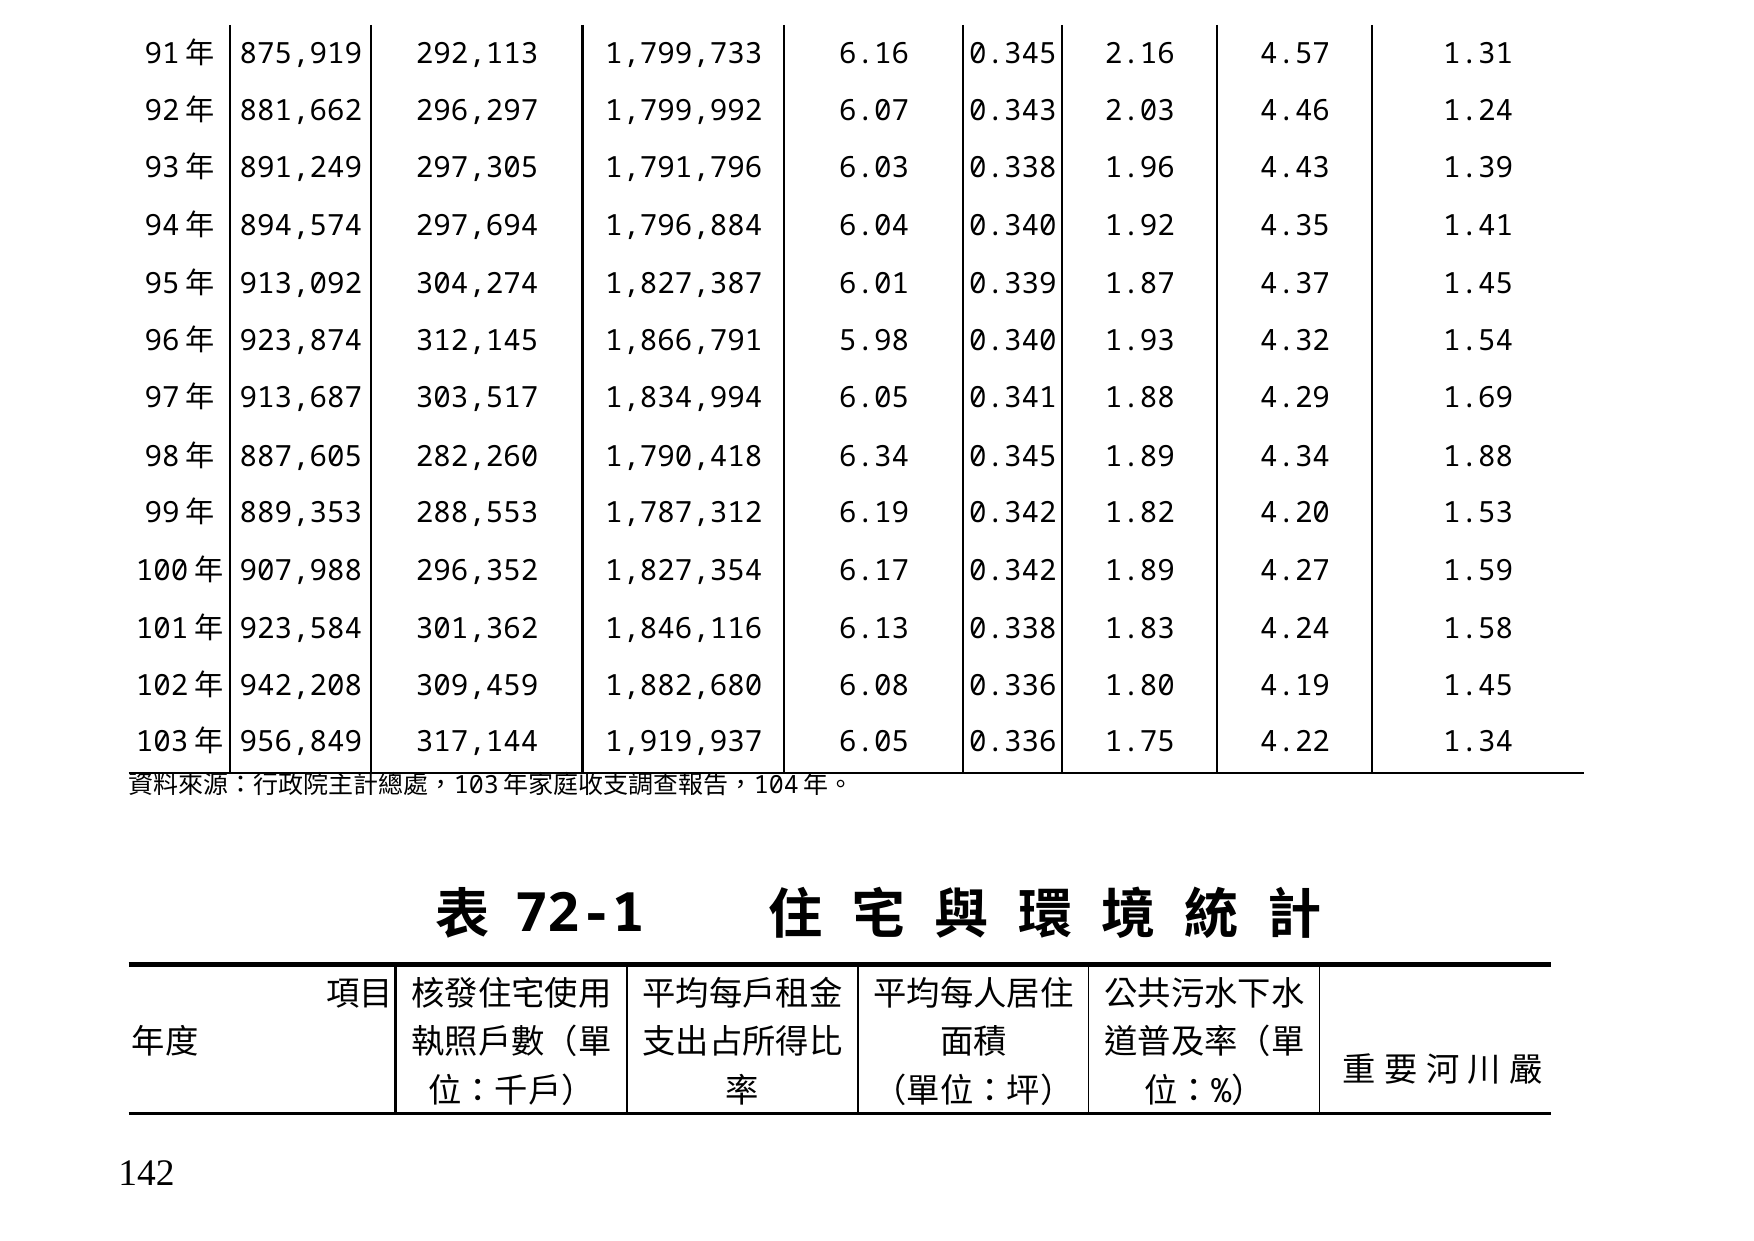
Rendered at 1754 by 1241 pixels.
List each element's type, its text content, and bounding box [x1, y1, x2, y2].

table_cell 913,687 [231, 370, 370, 430]
table_cell 923,584 [231, 602, 370, 659]
table_cell 1.34 [1373, 715, 1583, 772]
table_cell 891,249 [231, 141, 370, 197]
table_header 核發住宅使用執照戶數（單位：千戶） [397, 967, 626, 1112]
table_cell 6.19 [785, 486, 962, 543]
table_cell 309,459 [372, 659, 581, 715]
table_cell 1,791,796 [584, 141, 783, 197]
table_cell 5.98 [785, 314, 962, 370]
table_cell 95年 [129, 257, 229, 313]
table_cell 100年 [129, 543, 229, 602]
table_cell 4.20 [1218, 486, 1371, 543]
table_cell 4.37 [1218, 257, 1371, 313]
table_cell 103年 [129, 715, 229, 772]
table_cell 1.82 [1063, 486, 1216, 543]
table_cell 4.19 [1218, 659, 1371, 715]
table_cell 1,882,680 [584, 659, 783, 715]
table_cell 1.89 [1063, 543, 1216, 602]
table_cell 1,799,733 [584, 25, 783, 84]
table_cell 907,988 [231, 543, 370, 602]
table_cell 296,352 [372, 543, 581, 602]
table_cell 0.342 [964, 486, 1061, 543]
table_cell 1.75 [1063, 715, 1216, 772]
table_cell 1,827,387 [584, 257, 783, 313]
table_cell 0.340 [964, 314, 1061, 370]
table_cell 0.341 [964, 370, 1061, 430]
table_cell 913,092 [231, 257, 370, 313]
table_cell 1.83 [1063, 602, 1216, 659]
table_cell 2.03 [1063, 85, 1216, 141]
text 資料來源：行政院主計總處，103年家庭收支調查報告，104年。 [128, 774, 1628, 799]
table_cell 303,517 [372, 370, 581, 430]
table_cell 6.07 [785, 85, 962, 141]
table_cell 1.39 [1373, 141, 1583, 197]
table_cell 1.88 [1063, 370, 1216, 430]
table_cell 1.89 [1063, 430, 1216, 486]
table_cell 1.69 [1373, 370, 1583, 430]
table_cell 1,787,312 [584, 486, 783, 543]
table_cell 1.96 [1063, 141, 1216, 197]
table_cell 102年 [129, 659, 229, 715]
table_cell 6.16 [785, 25, 962, 84]
table_cell 6.05 [785, 370, 962, 430]
table_cell 6.13 [785, 602, 962, 659]
table_cell 1.80 [1063, 659, 1216, 715]
table_cell 0.338 [964, 602, 1061, 659]
table_cell 956,849 [231, 715, 370, 772]
table_cell 101年 [129, 602, 229, 659]
table_cell 97年 [129, 370, 229, 430]
table_cell 94年 [129, 198, 229, 257]
table_cell 1.54 [1373, 314, 1583, 370]
table_cell 0.345 [964, 25, 1061, 84]
table_cell 317,144 [372, 715, 581, 772]
table_cell 1,827,354 [584, 543, 783, 602]
table_header 公共污水下水道普及率（單位：%） [1089, 967, 1319, 1112]
table_cell 4.57 [1218, 25, 1371, 84]
table_cell 1.41 [1373, 198, 1583, 257]
table_cell 881,662 [231, 85, 370, 141]
table_cell 296,297 [372, 85, 581, 141]
table_cell 0.336 [964, 715, 1061, 772]
table_cell 99年 [129, 486, 229, 543]
table_cell 942,208 [231, 659, 370, 715]
table_cell 1.59 [1373, 543, 1583, 602]
table_cell 292,113 [372, 25, 581, 84]
table_cell 92年 [129, 85, 229, 141]
table_cell 6.04 [785, 198, 962, 257]
table_cell 0.339 [964, 257, 1061, 313]
table_cell 0.338 [964, 141, 1061, 197]
table_cell 282,260 [372, 430, 581, 486]
table_cell 96年 [129, 314, 229, 370]
table_cell 875,919 [231, 25, 370, 84]
table_header 平均每人居住面積 （單位：坪） [859, 967, 1088, 1112]
table_cell 6.05 [785, 715, 962, 772]
table_cell 4.34 [1218, 430, 1371, 486]
table_cell 4.43 [1218, 141, 1371, 197]
table_cell 1,799,992 [584, 85, 783, 141]
table_cell 4.29 [1218, 370, 1371, 430]
table_cell 1.92 [1063, 198, 1216, 257]
table_cell 1.45 [1373, 257, 1583, 313]
table_cell 6.34 [785, 430, 962, 486]
table_cell 288,553 [372, 486, 581, 543]
table_cell 4.27 [1218, 543, 1371, 602]
table_cell 1.53 [1373, 486, 1583, 543]
table_cell 1,790,418 [584, 430, 783, 486]
table_header 平均每戶租金支出占所得比率 [628, 967, 857, 1112]
table_cell 1.93 [1063, 314, 1216, 370]
table_cell 0.336 [964, 659, 1061, 715]
subtitle 表72-1 住宅與環境統計 [128, 837, 1628, 962]
table_header 項目 年度 [129, 967, 394, 1112]
table_cell 1,846,116 [584, 602, 783, 659]
table_cell 297,305 [372, 141, 581, 197]
table_cell 6.08 [785, 659, 962, 715]
table_cell 0.345 [964, 430, 1061, 486]
table_cell 887,605 [231, 430, 370, 486]
table_cell 98年 [129, 430, 229, 486]
table_cell 1.24 [1373, 85, 1583, 141]
table_cell 4.32 [1218, 314, 1371, 370]
table_cell 93年 [129, 141, 229, 197]
table_cell 4.22 [1218, 715, 1371, 772]
table_cell 6.03 [785, 141, 962, 197]
table_cell 91年 [129, 25, 229, 84]
table_cell 1,919,937 [584, 715, 783, 772]
table_cell 1.88 [1373, 430, 1583, 486]
table_cell 0.342 [964, 543, 1061, 602]
table_cell 6.17 [785, 543, 962, 602]
table_cell 312,145 [372, 314, 581, 370]
table_cell 889,353 [231, 486, 370, 543]
table_cell 301,362 [372, 602, 581, 659]
table_cell 1.58 [1373, 602, 1583, 659]
table_cell 1,866,791 [584, 314, 783, 370]
table_cell 0.343 [964, 85, 1061, 141]
table_cell 304,274 [372, 257, 581, 313]
table_cell 1,834,994 [584, 370, 783, 430]
table_cell 923,874 [231, 314, 370, 370]
table_header 重要河川嚴 [1320, 967, 1551, 1112]
table_cell 0.340 [964, 198, 1061, 257]
table_cell 2.16 [1063, 25, 1216, 84]
table_cell 4.46 [1218, 85, 1371, 141]
table_cell 4.35 [1218, 198, 1371, 257]
table_cell 1.87 [1063, 257, 1216, 313]
table_cell 4.24 [1218, 602, 1371, 659]
table_cell 297,694 [372, 198, 581, 257]
table_cell 1,796,884 [584, 198, 783, 257]
table_cell 6.01 [785, 257, 962, 313]
table_cell 894,574 [231, 198, 370, 257]
table_cell 1.45 [1373, 659, 1583, 715]
table_cell 1.31 [1373, 25, 1583, 84]
